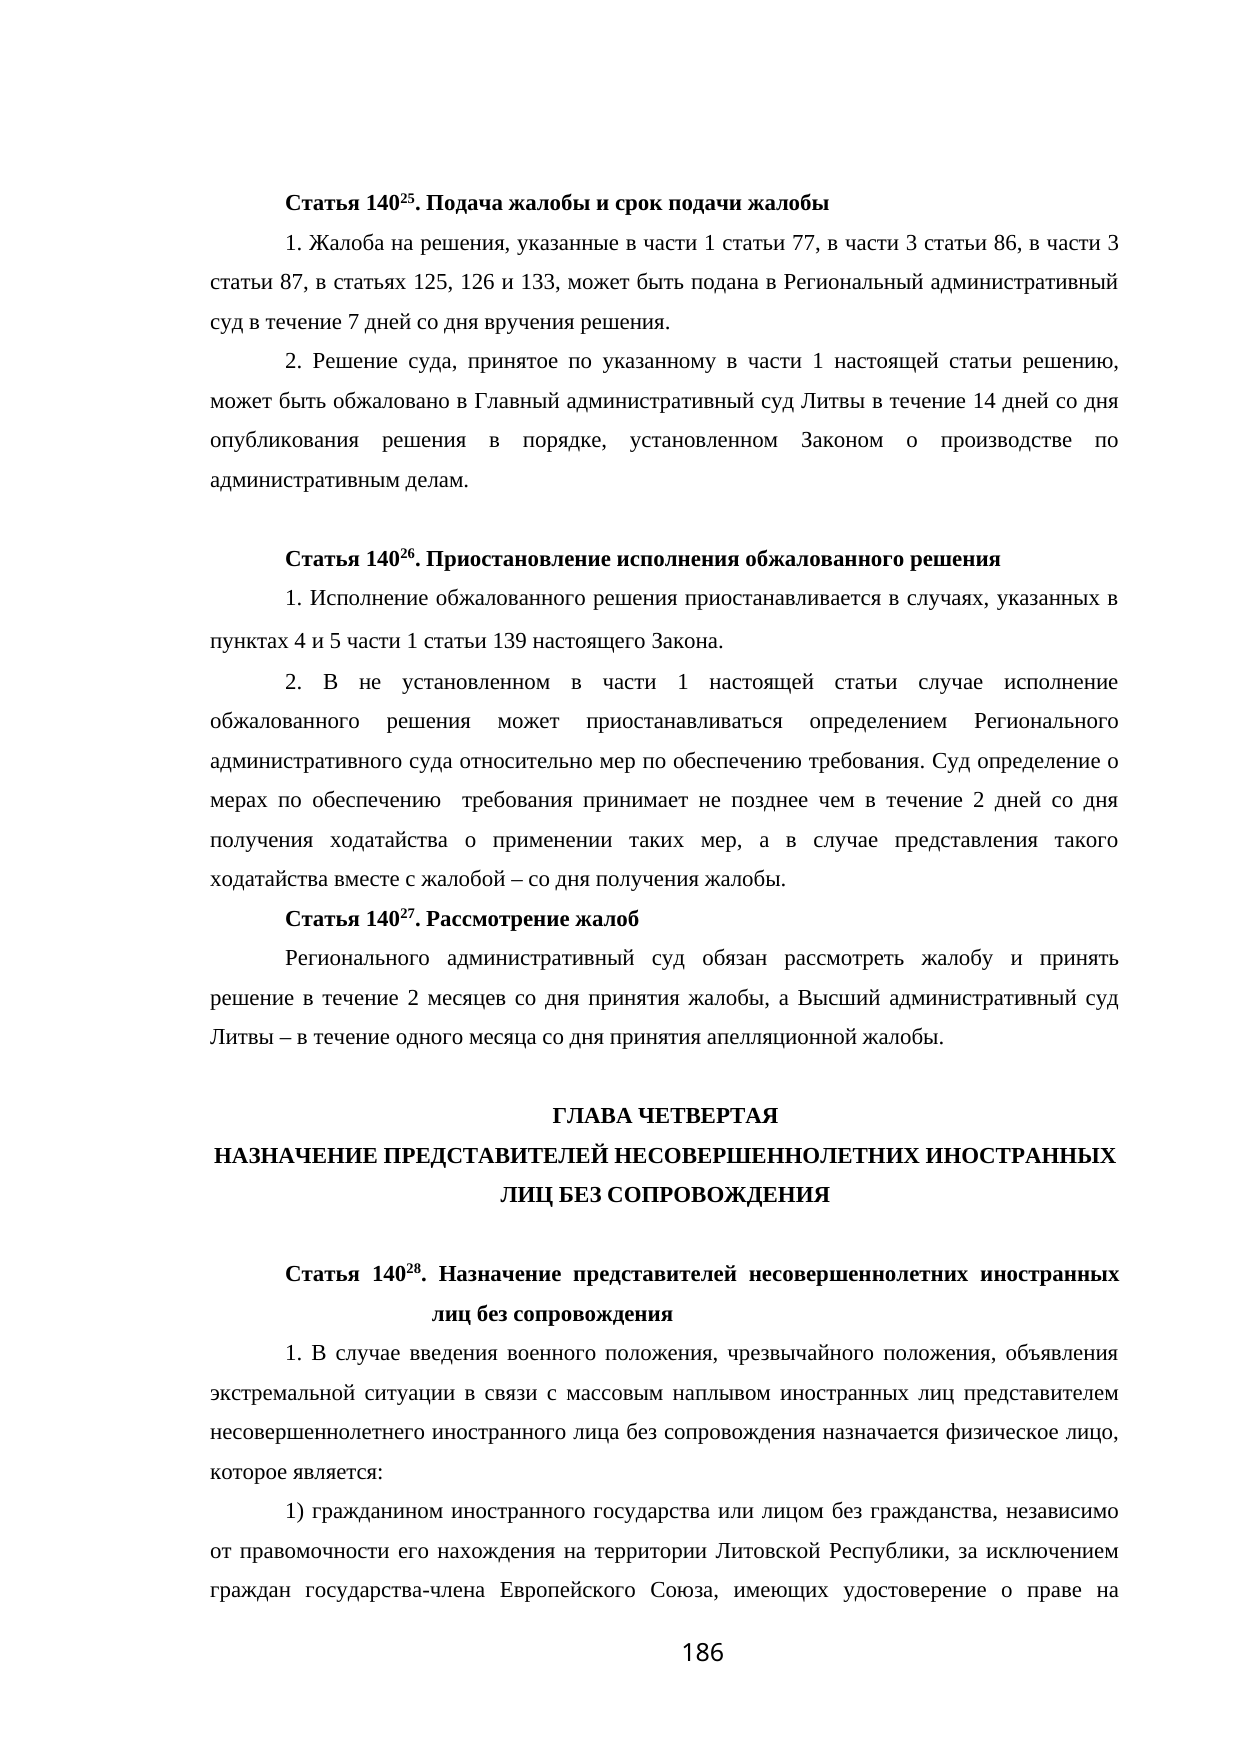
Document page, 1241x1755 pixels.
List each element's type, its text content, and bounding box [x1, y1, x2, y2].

text 2. Решение суда, принятое по указанному в части 1 настоящей статьи решению, может быть обжаловано в Главный административный суд Литвы в течение 14 дней со дня опубликования решения в порядке, установленном Законом о производстве по административным делам. [210, 347, 1120, 492]
text ГЛАВА ЧЕТВЕРТАЯ [210, 1102, 1120, 1129]
text 1. В случае введения военного положения, чрезвычайного положения, объявления экстремальной ситуации в связи с массовым наплывом иностранных лиц представителем несовершеннолетнего иностранного лица без сопровождения назначается физическое лицо, которое является: [210, 1339, 1120, 1484]
text Регионального административный суд обязан рассмотреть жалобу и принять решение в течение 2 месяцев со дня принятия жалобы, а Высший административный суд Литвы – в течение одного месяца со дня принятия апелляционной жалобы. [210, 944, 1120, 1050]
text Статья 14027. Рассмотрение жалоб [210, 905, 1120, 931]
text НАЗНАЧЕНИЕ ПРЕДСТАВИТЕЛЕЙ НЕСОВЕРШЕННОЛЕТНИХ ИНОСТРАННЫХ ЛИЦ БЕЗ СОПРОВОЖДЕНИЯ [210, 1142, 1120, 1208]
text Статья 14026. Приостановление исполнения обжалованного решения [210, 545, 1120, 571]
text 2. В не установленном в части 1 настоящей статьи случае исполнение обжалованного решения может приостанавливаться определением Регионального административного суда относительно мер по обеспечению требования. Суд определение о мерах по обеспечению требования принимает не позднее чем в течение 2 дней со дня получения ходатайства о применении таких мер, а в случае представления такого ходатайства вместе с жалобой – со дня получения жалобы. [210, 668, 1120, 892]
text 1. Исполнение обжалованного решения приостанавливается в случаях, указанных в пунктах 4 и 5 части 1 статьи 139 настоящего Закона. [210, 584, 1120, 654]
text Статья 14025. Подача жалобы и срок подачи жалобы [210, 189, 1120, 216]
text 1) гражданином иностранного государства или лицом без гражданства, независимо от правомочности его нахождения на территории Литовской Республики, за исключением граждан государства-члена Европейского Союза, имеющих удостоверение о праве на [210, 1497, 1120, 1602]
text Статья 14028. Назначение представителей несовершеннолетних иностранных лиц без сопровождения [285, 1260, 1120, 1326]
text 1. Жалоба на решения, указанные в части 1 статьи 77, в части 3 статьи 86, в части 3 статьи 87, в статьях 125, 126 и 133, может быть подана в Региональный административный суд в течение 7 дней со дня вручения решения. [210, 229, 1120, 334]
